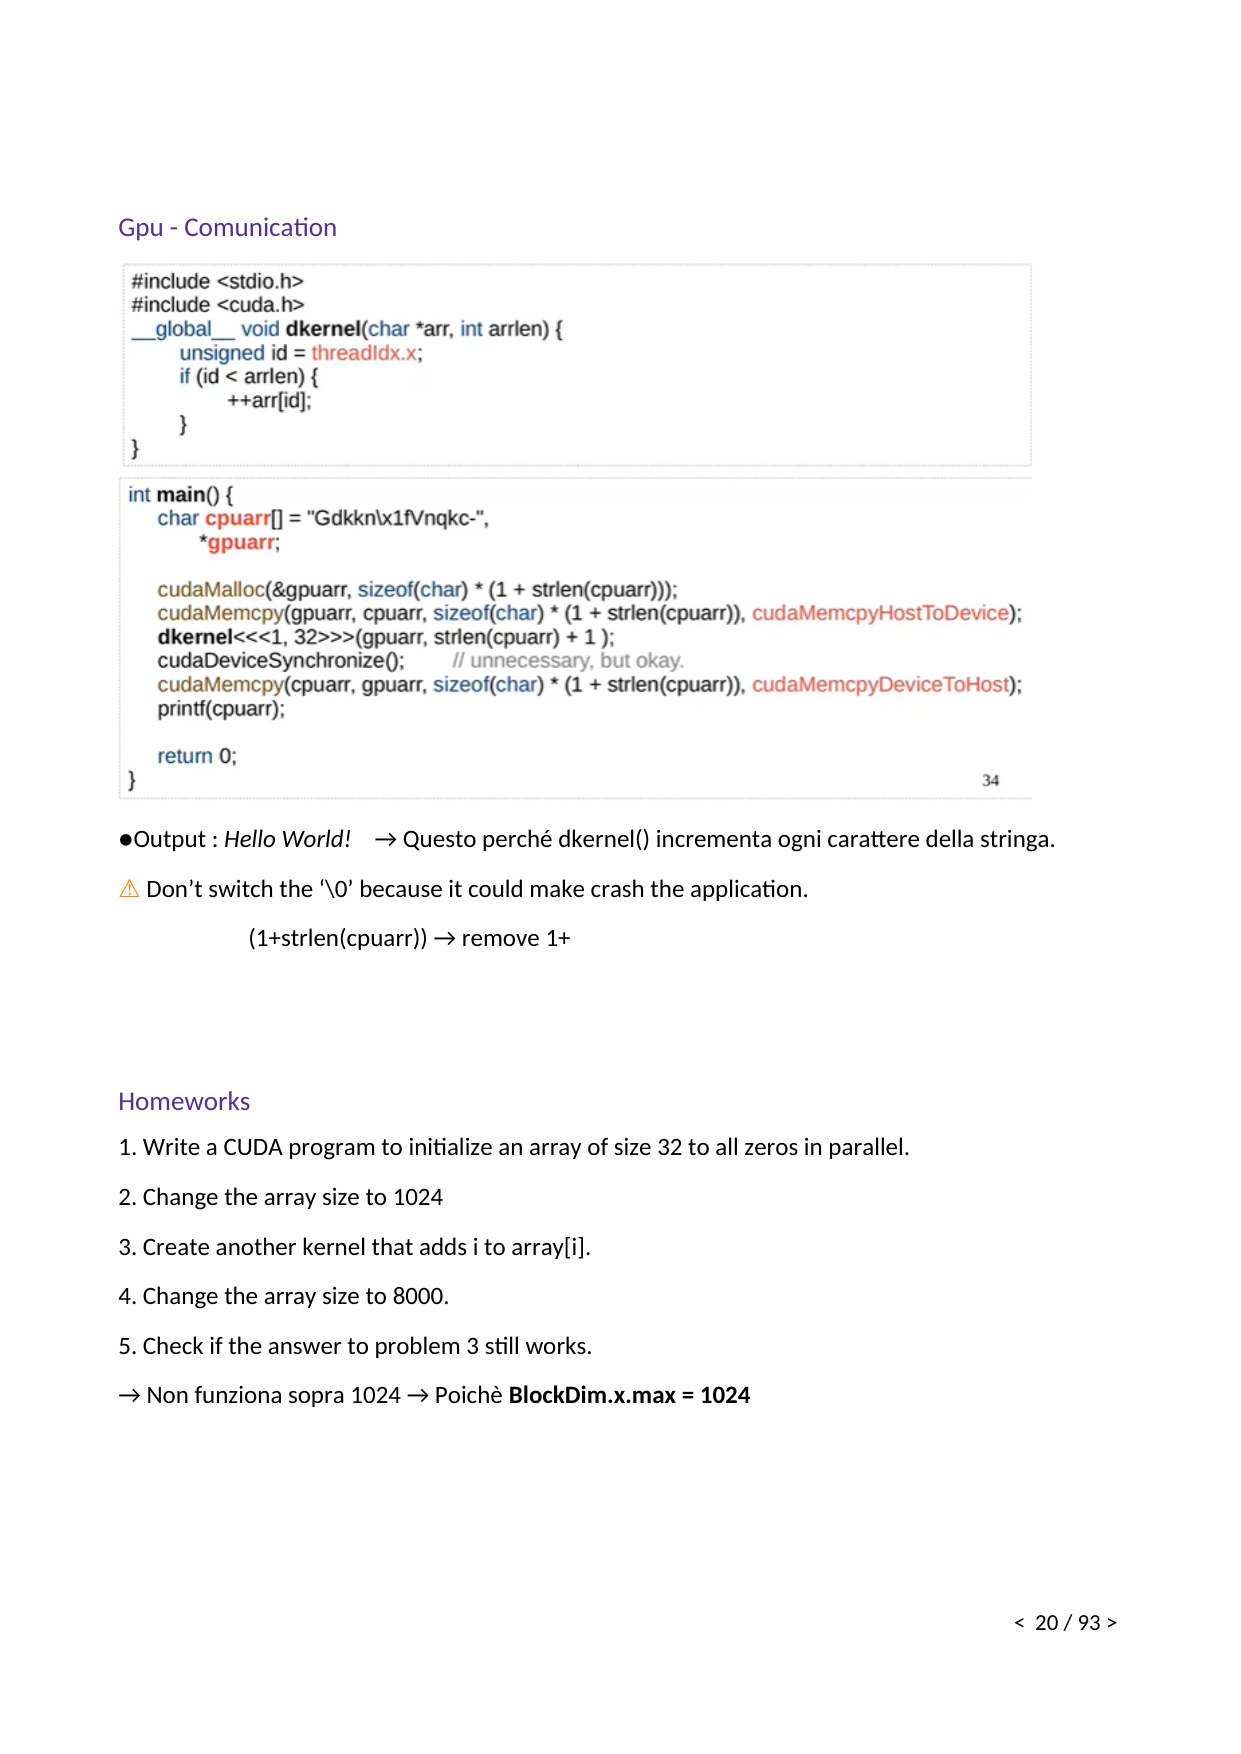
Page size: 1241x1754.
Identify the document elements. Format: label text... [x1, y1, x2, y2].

text 5. Check if the answer to problem 3 still works. [118, 1330, 1122, 1360]
text ●Output : Hello World! → Questo perché dkernel() incrementa ogni carattere della stringa. [118, 823, 1122, 854]
text 1. Write a CUDA program to initialize an array of size 32 to all zeros in parallel. [118, 1132, 1122, 1162]
subtitle Homeworks [118, 1084, 1122, 1117]
text (1+strlen(cpuarr)) → remove 1+ [118, 922, 1122, 953]
text → Non funziona sopra 1024 → Poichè BlockDim.x.max = 1024 [118, 1379, 1122, 1410]
text 3. Create another kernel that adds i to array[i]. [118, 1231, 1122, 1261]
subtitle Gpu - Comunication [118, 210, 1122, 243]
text 2. Change the array size to 1024 [118, 1181, 1122, 1212]
text ⚠ Don’t switch the ‘\0’ because it could make crash the application. [118, 873, 1122, 903]
text 4. Change the array size to 8000. [118, 1280, 1122, 1311]
picture [118, 257, 1033, 805]
